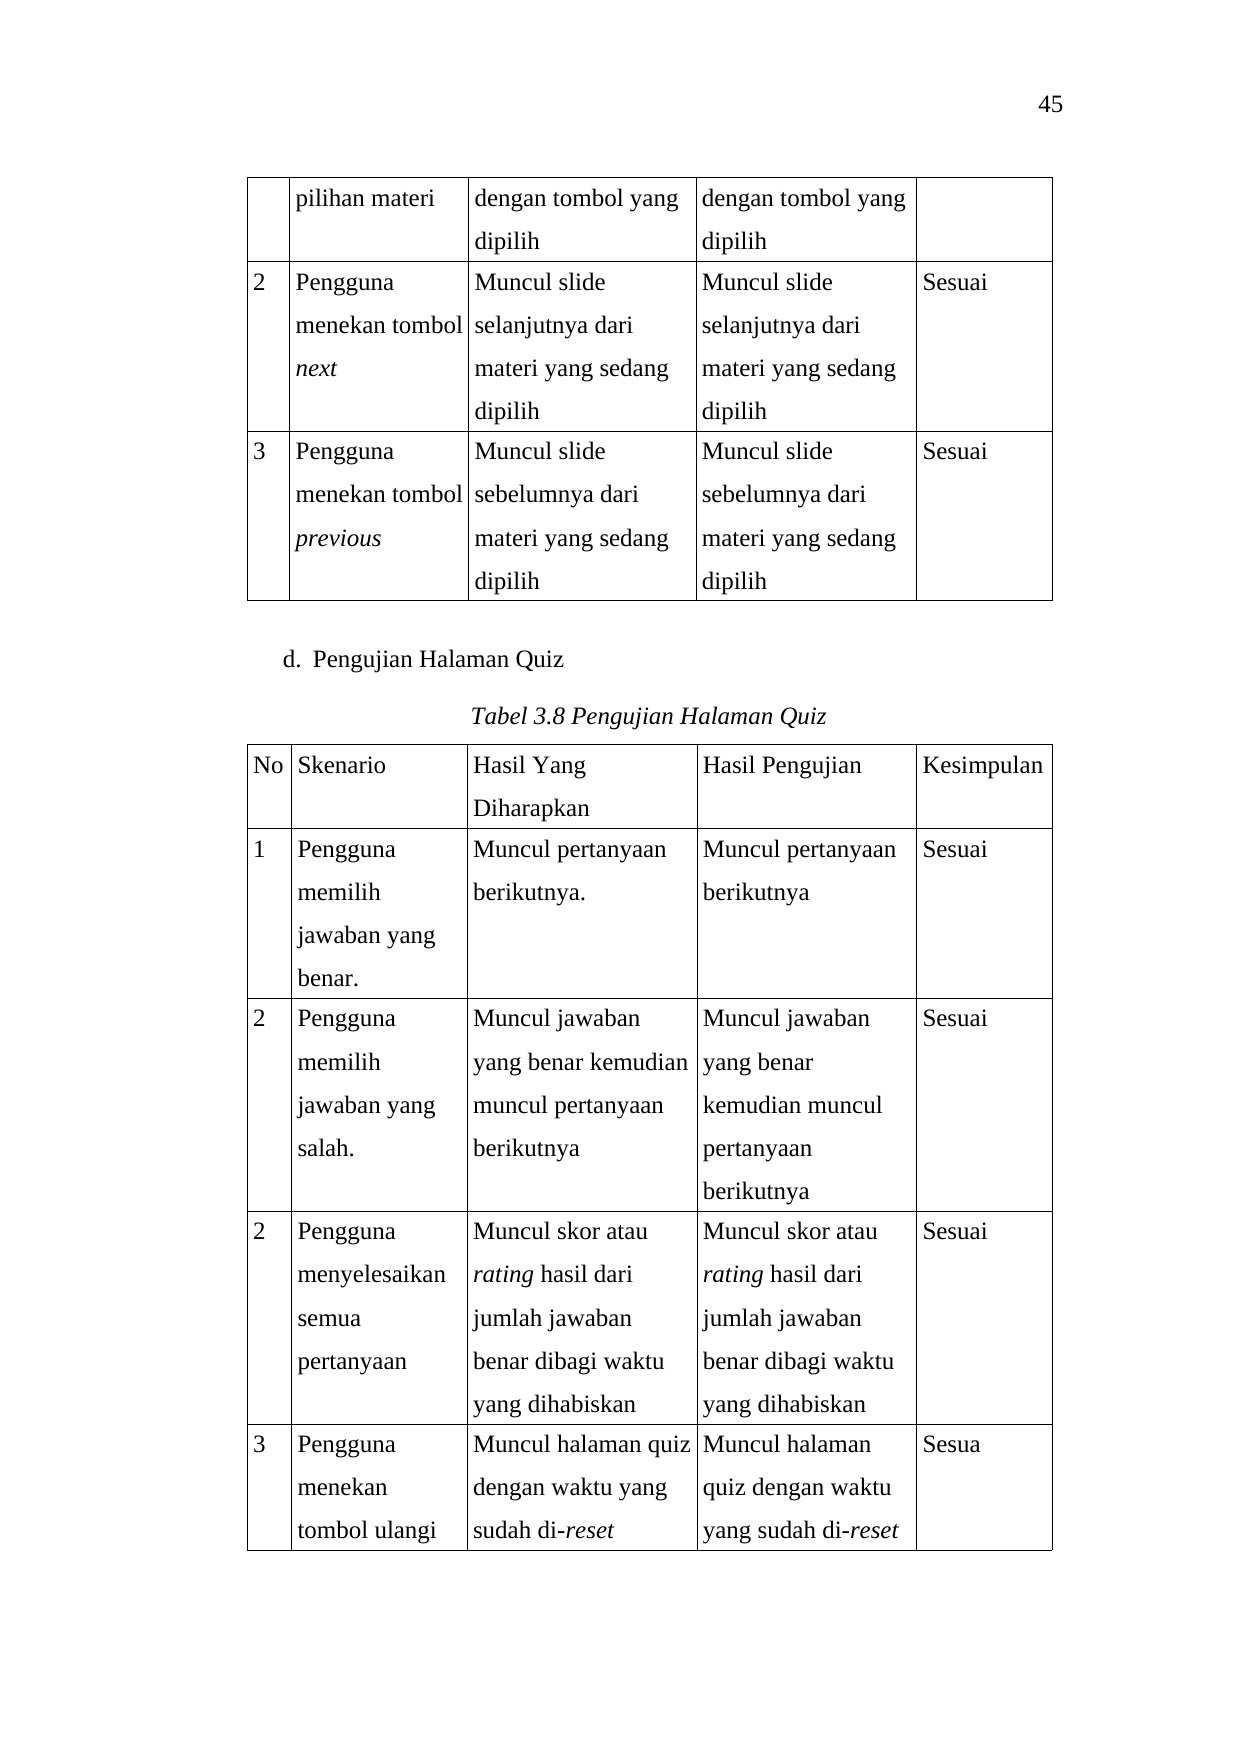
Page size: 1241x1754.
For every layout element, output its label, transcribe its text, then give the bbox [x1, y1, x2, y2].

table_cell Pengguna menekan tombol ulangi [292, 1425, 467, 1550]
table_cell Pengguna memilih jawaban yang benar. [292, 829, 467, 998]
table_cell Pengguna menekan tombol next [290, 262, 468, 431]
table_cell dengan tombol yang dipilih [697, 178, 916, 261]
table_cell 2 [248, 262, 289, 431]
table_cell Sesua [917, 1425, 1052, 1550]
table_cell dengan tombol yang dipilih [469, 178, 696, 261]
table_cell Muncul halaman quiz dengan waktu yang sudah di-reset [468, 1425, 697, 1550]
text Tabel 3.8 Pengujian Halaman Quiz [236, 701, 1063, 730]
table_cell Sesuai [917, 1212, 1052, 1423]
table_cell pilihan materi [290, 178, 468, 261]
table_cell Muncul halaman quiz dengan waktu yang sudah di-reset [698, 1425, 916, 1550]
table_cell Pengguna menyelesaikan semua pertanyaan [292, 1212, 467, 1423]
table_cell 2 [248, 999, 291, 1211]
table_cell Sesuai [917, 999, 1052, 1211]
table_cell Muncul jawaban yang benar kemudian muncul pertanyaan berikutnya [468, 999, 697, 1211]
table_cell Muncul pertanyaan berikutnya. [468, 829, 697, 998]
table_cell Sesuai [917, 432, 1052, 600]
table_cell Pengguna menekan tombol previous [290, 432, 468, 600]
table_cell Muncul jawaban yang benar kemudian muncul pertanyaan berikutnya [698, 999, 916, 1211]
table_cell Muncul pertanyaan berikutnya [698, 829, 916, 998]
table_cell 1 [248, 829, 291, 998]
table_cell 2 [248, 1212, 291, 1423]
table_cell Muncul skor atau rating hasil dari jumlah jawaban benar dibagi waktu yang dihabiskan [468, 1212, 697, 1423]
table_header Skenario [292, 745, 467, 828]
table_cell 3 [248, 1425, 291, 1550]
table_header No [248, 745, 291, 828]
table_cell 3 [248, 432, 289, 600]
table_cell Muncul slide selanjutnya dari materi yang sedang dipilih [469, 262, 696, 431]
table_cell Muncul slide sebelumnya dari materi yang sedang dipilih [697, 432, 916, 600]
list Pengujian Halaman Quiz [283, 644, 1063, 672]
table_cell Pengguna memilih jawaban yang salah. [292, 999, 467, 1211]
table_cell Sesuai [917, 829, 1052, 998]
table_header Kesimpulan [917, 745, 1052, 828]
table_cell [248, 178, 289, 261]
table_cell Muncul skor atau rating hasil dari jumlah jawaban benar dibagi waktu yang dihabiskan [698, 1212, 916, 1423]
table_header Hasil Yang Diharapkan [468, 745, 697, 828]
table_cell Sesuai [917, 262, 1052, 431]
table_cell [917, 178, 1052, 261]
table_header Hasil Pengujian [698, 745, 916, 828]
table_cell Muncul slide selanjutnya dari materi yang sedang dipilih [697, 262, 916, 431]
table_cell Muncul slide sebelumnya dari materi yang sedang dipilih [469, 432, 696, 600]
